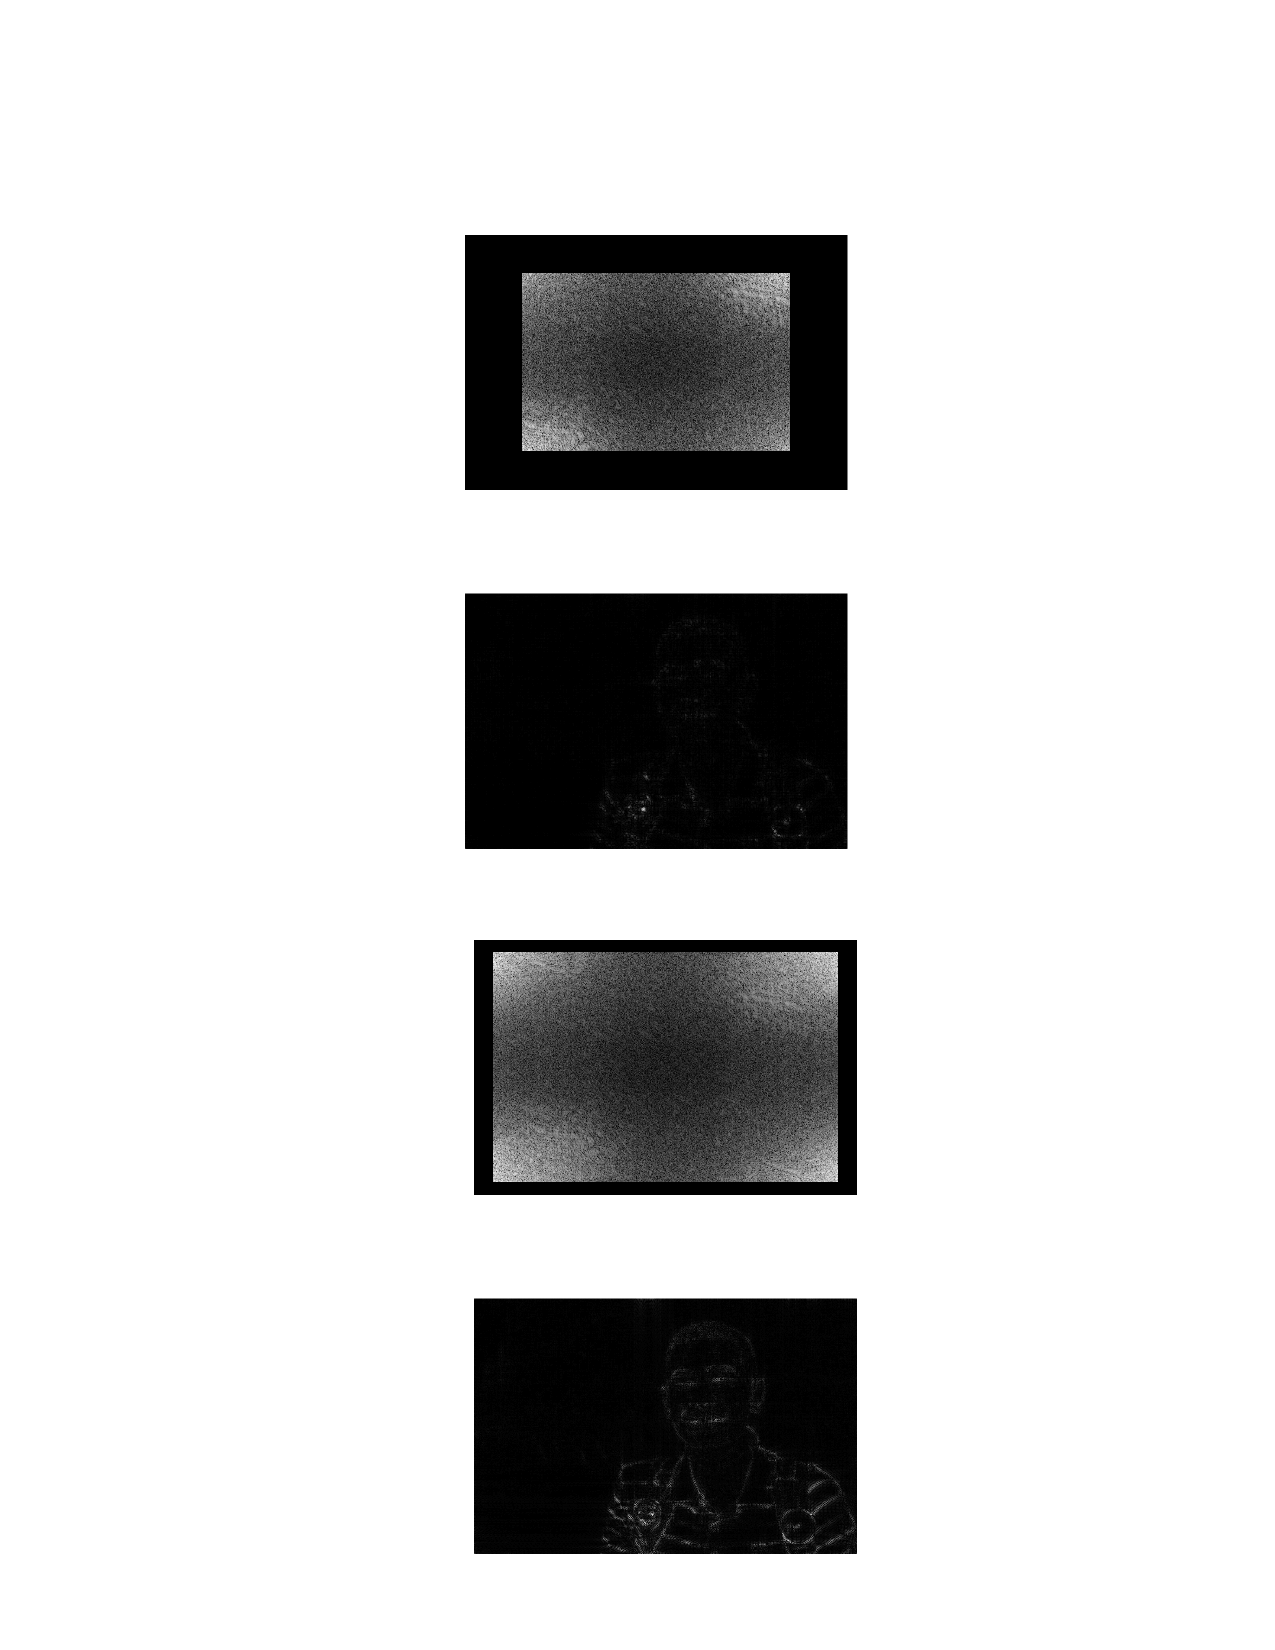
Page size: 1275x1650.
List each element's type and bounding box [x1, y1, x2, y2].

picture [118, 166, 1167, 1650]
